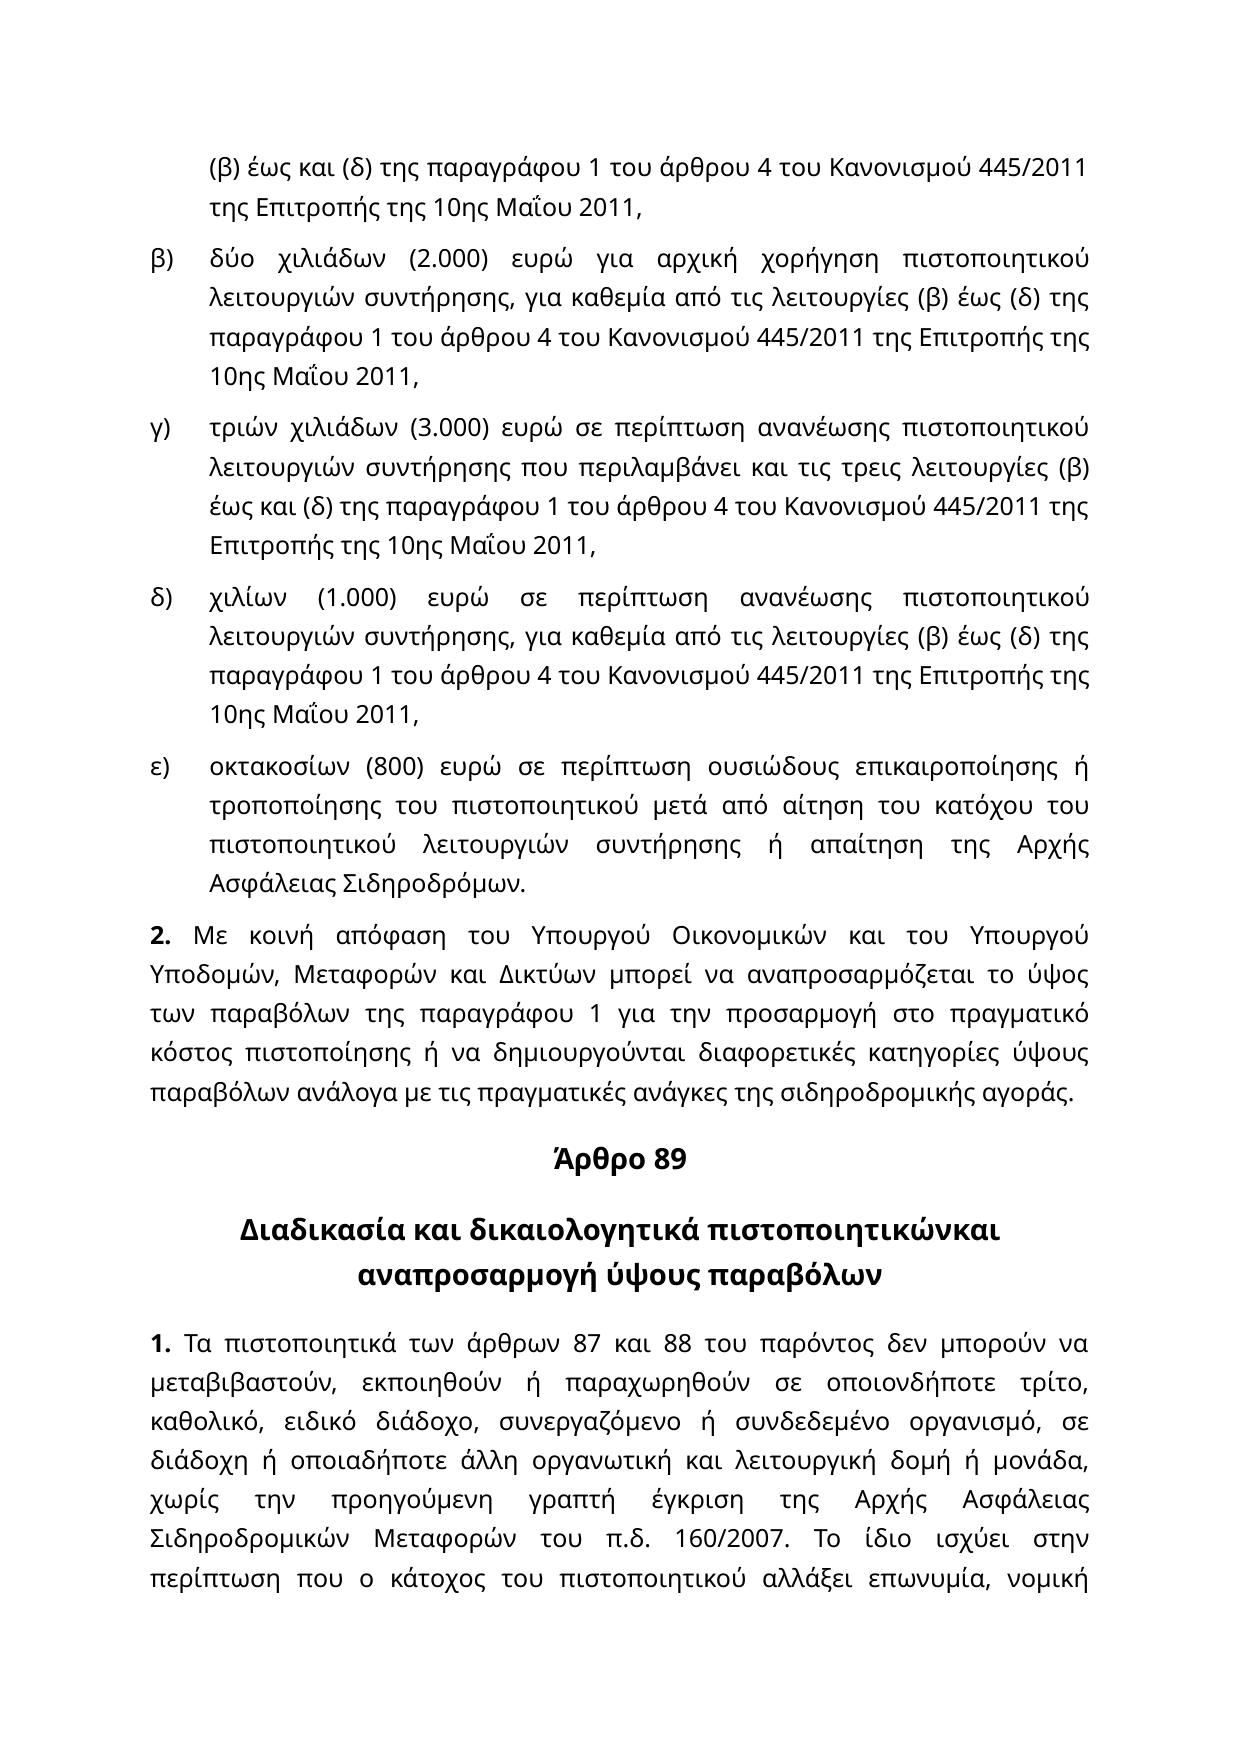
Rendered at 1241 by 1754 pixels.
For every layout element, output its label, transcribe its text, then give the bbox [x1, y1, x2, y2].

text 1. Τα πιστοποιητικά των άρθρων 87 και 88 του παρόντος δεν μπορούν να μεταβιβαστούν, εκποιηθούν ή παραχωρηθούν σε οποιονδήποτε τρίτο, καθολικό, ειδικό διάδοχο, συνεργαζόμενο ή συνδεδεμένο οργανισμό, σε διάδοχη ή οποιαδήποτε άλλη οργανωτική και λειτουργική δομή ή μονάδα, χωρίς την προηγούμενη γραπτή έγκριση της Αρχής Ασφάλειας Σιδηροδρομικών Μεταφορών του π.δ. 160/2007. Το ίδιο ισχύει στην περίπτωση που ο κάτοχος του πιστοποιητικού αλλάξει επωνυμία, νομική [150, 1325, 1090, 1594]
list ε) οκτακοσίων (800) ευρώ σε περίπτωση ουσιώδους επικαιροποίησης ή τροποποίησης του πιστοποιητικού μετά από αίτηση του κατόχου του πιστοποιητικού λειτουργιών συντήρησης ή απαίτηση της Αρχής Ασφάλειας Σιδηροδρόμων. [150, 748, 1090, 900]
subtitle Άρθρο 89 [150, 1138, 1090, 1178]
list β) δύο χιλιάδων (2.000) ευρώ για αρχική χορήγηση πιστοποιητικού λειτουργιών συντήρησης, για καθεμία από τις λειτουργίες (β) έως (δ) της παραγράφου 1 του άρθρου 4 του Κανονισμού 445/2011 της Επιτροπής της 10ης Μαΐου 2011, [150, 241, 1090, 392]
list γ) τριών χιλιάδων (3.000) ευρώ σε περίπτωση ανανέωσης πιστοποιητικού λειτουργιών συντήρησης που περιλαμβάνει και τις τρεις λειτουργίες (β) έως και (δ) της παραγράφου 1 του άρθρου 4 του Κανονισμού 445/2011 της Επιτροπής της 10ης Μαΐου 2011, [150, 410, 1090, 562]
text 2. Με κοινή απόφαση του Υπουργού Οικονομικών και του Υπουργού Υποδομών, Μεταφορών και Δικτύων μπορεί να αναπροσαρμόζεται το ύψος των παραβόλων της παραγράφου 1 για την προσαρμογή στο πραγματικό κόστος πιστοποίησης ή να δημιουργούνται διαφορετικές κατηγορίες ύψους παραβόλων ανάλογα με τις πραγματικές ανάγκες της σιδηροδρομικής αγοράς. [150, 917, 1090, 1108]
subtitle Διαδικασία και δικαιολογητικά πιστοποιητικώνκαι αναπροσαρμογή ύψους παραβόλων [150, 1209, 1090, 1294]
list (β) έως και (δ) της παραγράφου 1 του άρθρου 4 του Κανονισμού 445/2011 της Επιτροπής της 10ης Μαΐου 2011, [150, 150, 1090, 223]
list δ) χιλίων (1.000) ευρώ σε περίπτωση ανανέωσης πιστοποιητικού λειτουργιών συντήρησης, για καθεμία από τις λειτουργίες (β) έως (δ) της παραγράφου 1 του άρθρου 4 του Κανονισμού 445/2011 της Επιτροπής της 10ης Μαΐου 2011, [150, 579, 1090, 731]
